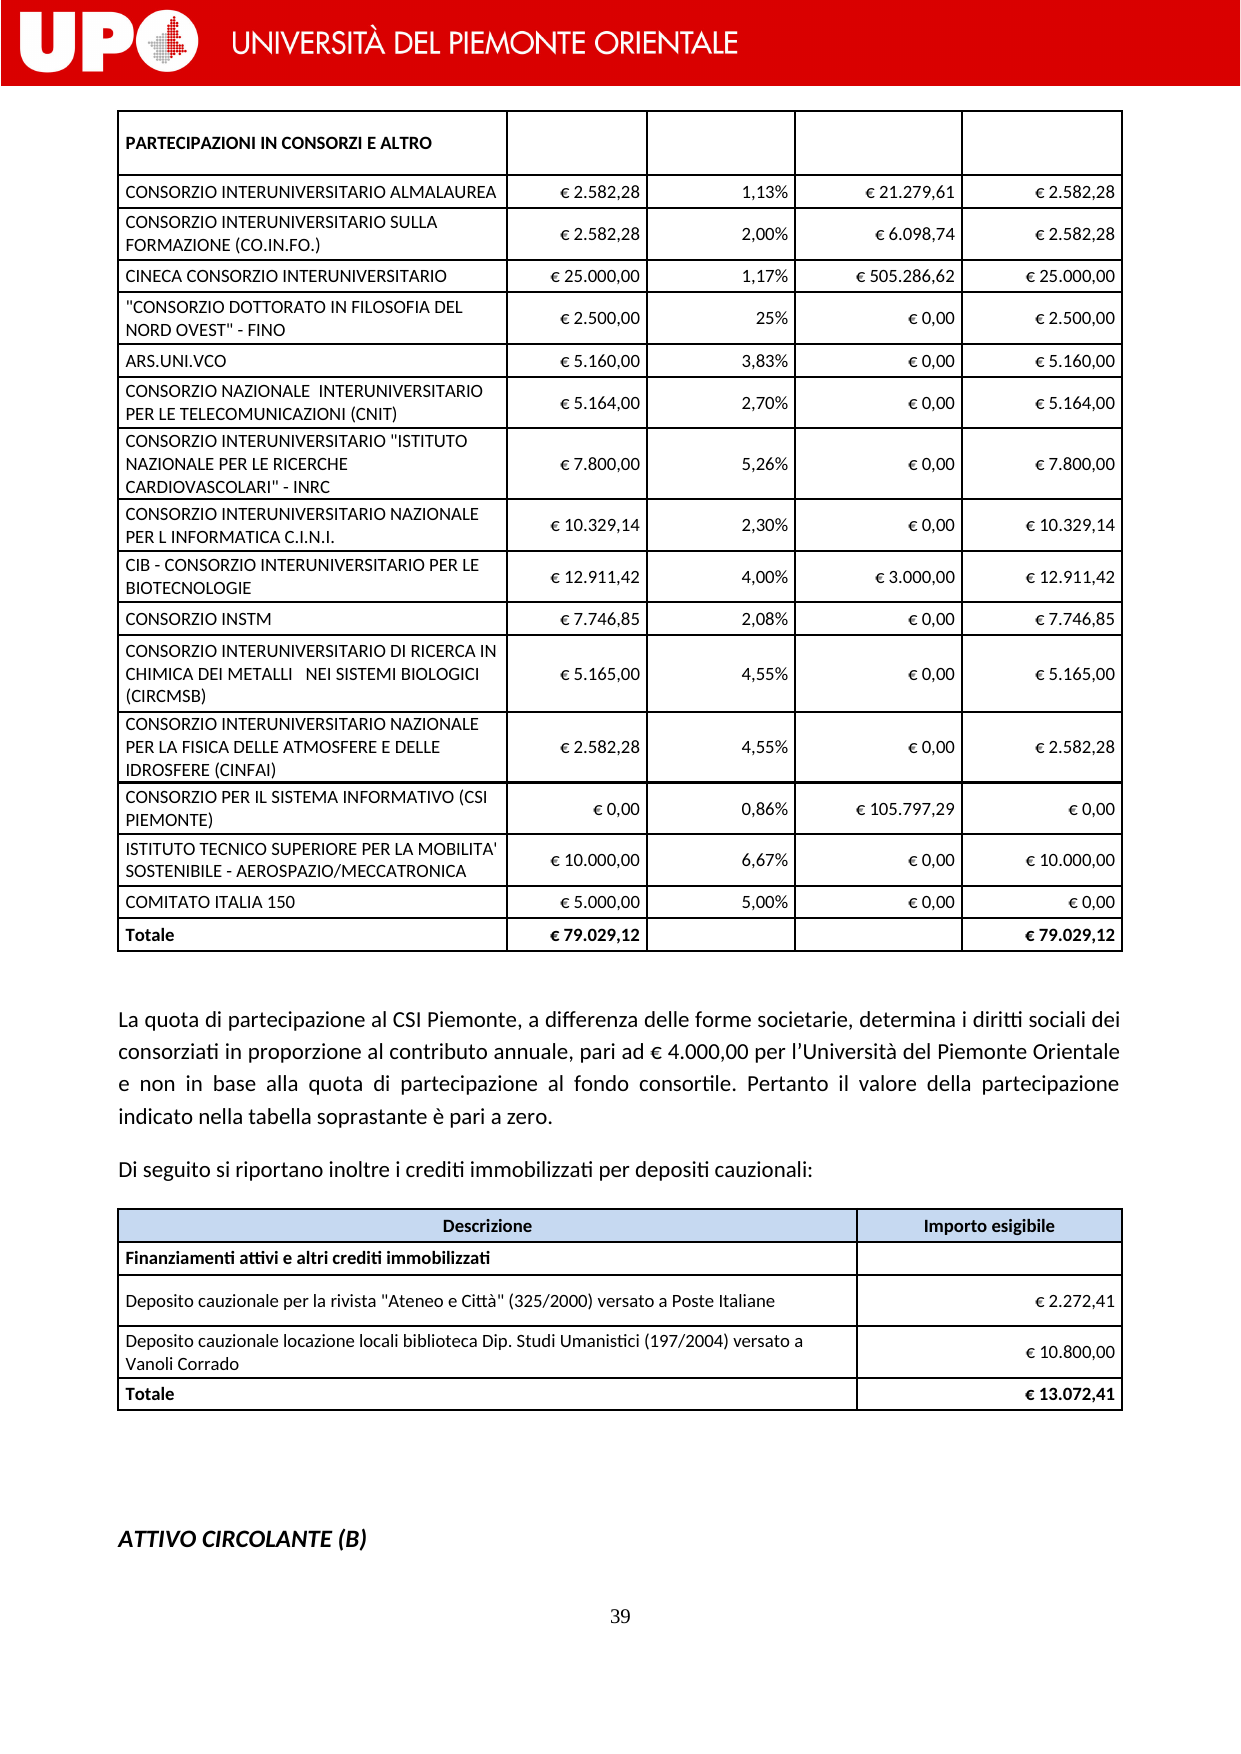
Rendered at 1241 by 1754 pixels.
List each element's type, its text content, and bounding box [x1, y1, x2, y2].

table_cell € 5.165,00 [508, 636, 646, 711]
table_cell € 0,00 [796, 887, 961, 917]
table_cell [648, 919, 794, 950]
table_cell € 2.500,00 [508, 293, 646, 343]
table_cell € 0,00 [963, 887, 1121, 917]
table_cell 0,86% [648, 784, 794, 833]
table_cell Deposito cauzionale locazione locali biblioteca Dip. Studi Umanistici (197/2004) versato a Vanoli Corrado [119, 1327, 856, 1377]
table_cell € 13.072,41 [858, 1379, 1121, 1409]
table_cell 25% [648, 293, 794, 343]
table_cell CIB - CONSORZIO INTERUNIVERSITARIO PER LE BIOTECNOLOGIE [119, 552, 506, 601]
table_header Descrizione [119, 1210, 856, 1241]
table_cell Totale [119, 1379, 856, 1409]
table_cell € 5.160,00 [508, 345, 646, 376]
table_cell € 5.165,00 [963, 636, 1121, 711]
table_cell € 0,00 [963, 784, 1121, 833]
table_cell Finanziamenti attivi e altri crediti immobilizzati [119, 1243, 856, 1273]
table_cell 2,30% [648, 500, 794, 549]
table_cell COMITATO ITALIA 150 [119, 887, 506, 917]
table_cell € 10.329,14 [963, 500, 1121, 549]
table_cell € 505.286,62 [796, 261, 961, 291]
table_cell € 0,00 [796, 500, 961, 549]
table_cell [796, 112, 961, 174]
table_cell [858, 1243, 1121, 1273]
table_cell CONSORZIO INTERUNIVERSITARIO "ISTITUTO NAZIONALE PER LE RICERCHE CARDIOVASCOLARI" - INRC [119, 429, 506, 498]
table_cell 4,00% [648, 552, 794, 601]
table_cell € 21.279,61 [796, 176, 961, 207]
table_cell € 2.582,28 [508, 713, 646, 781]
table_cell € 2.582,28 [508, 209, 646, 258]
text Di seguito si riportano inoltre i crediti immobilizzati per depositi cauzionali: [118, 1155, 1122, 1183]
table_cell € 5.000,00 [508, 887, 646, 917]
table_cell [508, 112, 646, 174]
table_header Importo esigibile [858, 1210, 1121, 1241]
text La quota di partecipazione al CSI Piemonte, a differenza delle forme societarie, determina i diritti sociali dei consorziati in proporzione al contributo annuale, pari ad € 4.000,00 per l’Università del Piemonte Orientale e non in base alla quota di partecipazione al fondo consortile. Pertanto il valore della partecipazione indicato nella tabella soprastante è pari a zero. [118, 1005, 1122, 1130]
table_cell € 0,00 [796, 378, 961, 427]
table_cell CONSORZIO INTERUNIVERSITARIO NAZIONALE PER L INFORMATICA C.I.N.I. [119, 500, 506, 549]
table_cell PARTECIPAZIONI IN CONSORZI E ALTRO [119, 112, 506, 174]
table_cell € 6.098,74 [796, 209, 961, 258]
table_cell ISTITUTO TECNICO SUPERIORE PER LA MOBILITA' SOSTENIBILE - AEROSPAZIO/MECCATRONICA [119, 835, 506, 884]
table_cell 2,00% [648, 209, 794, 258]
table_cell € 7.800,00 [508, 429, 646, 498]
table_cell CONSORZIO PER IL SISTEMA INFORMATIVO (CSI PIEMONTE) [119, 784, 506, 833]
table_cell 5,00% [648, 887, 794, 917]
text ATTIVO CIRCOLANTE (B) [118, 1523, 1122, 1554]
table_cell 2,08% [648, 603, 794, 634]
table_cell 1,17% [648, 261, 794, 291]
table_cell € 2.500,00 [963, 293, 1121, 343]
table_cell 2,70% [648, 378, 794, 427]
table_cell 4,55% [648, 636, 794, 711]
table_cell 1,13% [648, 176, 794, 207]
table_cell € 0,00 [796, 345, 961, 376]
table_cell € 105.797,29 [796, 784, 961, 833]
table_cell CONSORZIO INTERUNIVERSITARIO DI RICERCA IN CHIMICA DEI METALLI NEI SISTEMI BIOLOGICI (CIRCMSB) [119, 636, 506, 711]
table_cell € 0,00 [796, 636, 961, 711]
table_cell € 79.029,12 [963, 919, 1121, 950]
table_cell CINECA CONSORZIO INTERUNIVERSITARIO [119, 261, 506, 291]
table_cell € 2.582,28 [963, 713, 1121, 781]
table_cell "CONSORZIO DOTTORATO IN FILOSOFIA DEL NORD OVEST" - FINO [119, 293, 506, 343]
table_cell € 2.582,28 [508, 176, 646, 207]
table_cell € 7.800,00 [963, 429, 1121, 498]
table_cell € 0,00 [796, 835, 961, 884]
table_cell € 12.911,42 [508, 552, 646, 601]
table_cell € 25.000,00 [963, 261, 1121, 291]
table_cell CONSORZIO INTERUNIVERSITARIO NAZIONALE PER LA FISICA DELLE ATMOSFERE E DELLE IDROSFERE (CINFAI) [119, 713, 506, 781]
table_cell Totale [119, 919, 506, 950]
table_cell € 25.000,00 [508, 261, 646, 291]
table_cell CONSORZIO INSTM [119, 603, 506, 634]
table_cell € 7.746,85 [508, 603, 646, 634]
table_cell 3,83% [648, 345, 794, 376]
table_cell € 2.582,28 [963, 176, 1121, 207]
table_cell [963, 112, 1121, 174]
table_cell € 10.329,14 [508, 500, 646, 549]
table_cell € 2.582,28 [963, 209, 1121, 258]
table_cell € 0,00 [796, 429, 961, 498]
table_cell € 10.800,00 [858, 1327, 1121, 1377]
table_cell ARS.UNI.VCO [119, 345, 506, 376]
table_cell € 0,00 [508, 784, 646, 833]
table_cell € 2.272,41 [858, 1276, 1121, 1325]
table_cell € 5.160,00 [963, 345, 1121, 376]
table_cell € 0,00 [796, 713, 961, 781]
table_cell € 5.164,00 [963, 378, 1121, 427]
table_cell € 7.746,85 [963, 603, 1121, 634]
table_cell € 79.029,12 [508, 919, 646, 950]
table_cell 6,67% [648, 835, 794, 884]
table_cell € 12.911,42 [963, 552, 1121, 601]
table_cell CONSORZIO NAZIONALE INTERUNIVERSITARIO PER LE TELECOMUNICAZIONI (CNIT) [119, 378, 506, 427]
table_cell € 10.000,00 [963, 835, 1121, 884]
table_cell CONSORZIO INTERUNIVERSITARIO ALMALAUREA [119, 176, 506, 207]
table_cell € 3.000,00 [796, 552, 961, 601]
table_cell [648, 112, 794, 174]
table_cell € 10.000,00 [508, 835, 646, 884]
table_cell € 5.164,00 [508, 378, 646, 427]
table_cell € 0,00 [796, 293, 961, 343]
table_cell CONSORZIO INTERUNIVERSITARIO SULLA FORMAZIONE (CO.IN.FO.) [119, 209, 506, 258]
table_cell 4,55% [648, 713, 794, 781]
table_cell [796, 919, 961, 950]
table_cell € 0,00 [796, 603, 961, 634]
table_cell 5,26% [648, 429, 794, 498]
table_cell Deposito cauzionale per la rivista "Ateneo e Città" (325/2000) versato a Poste Italiane [119, 1276, 856, 1325]
